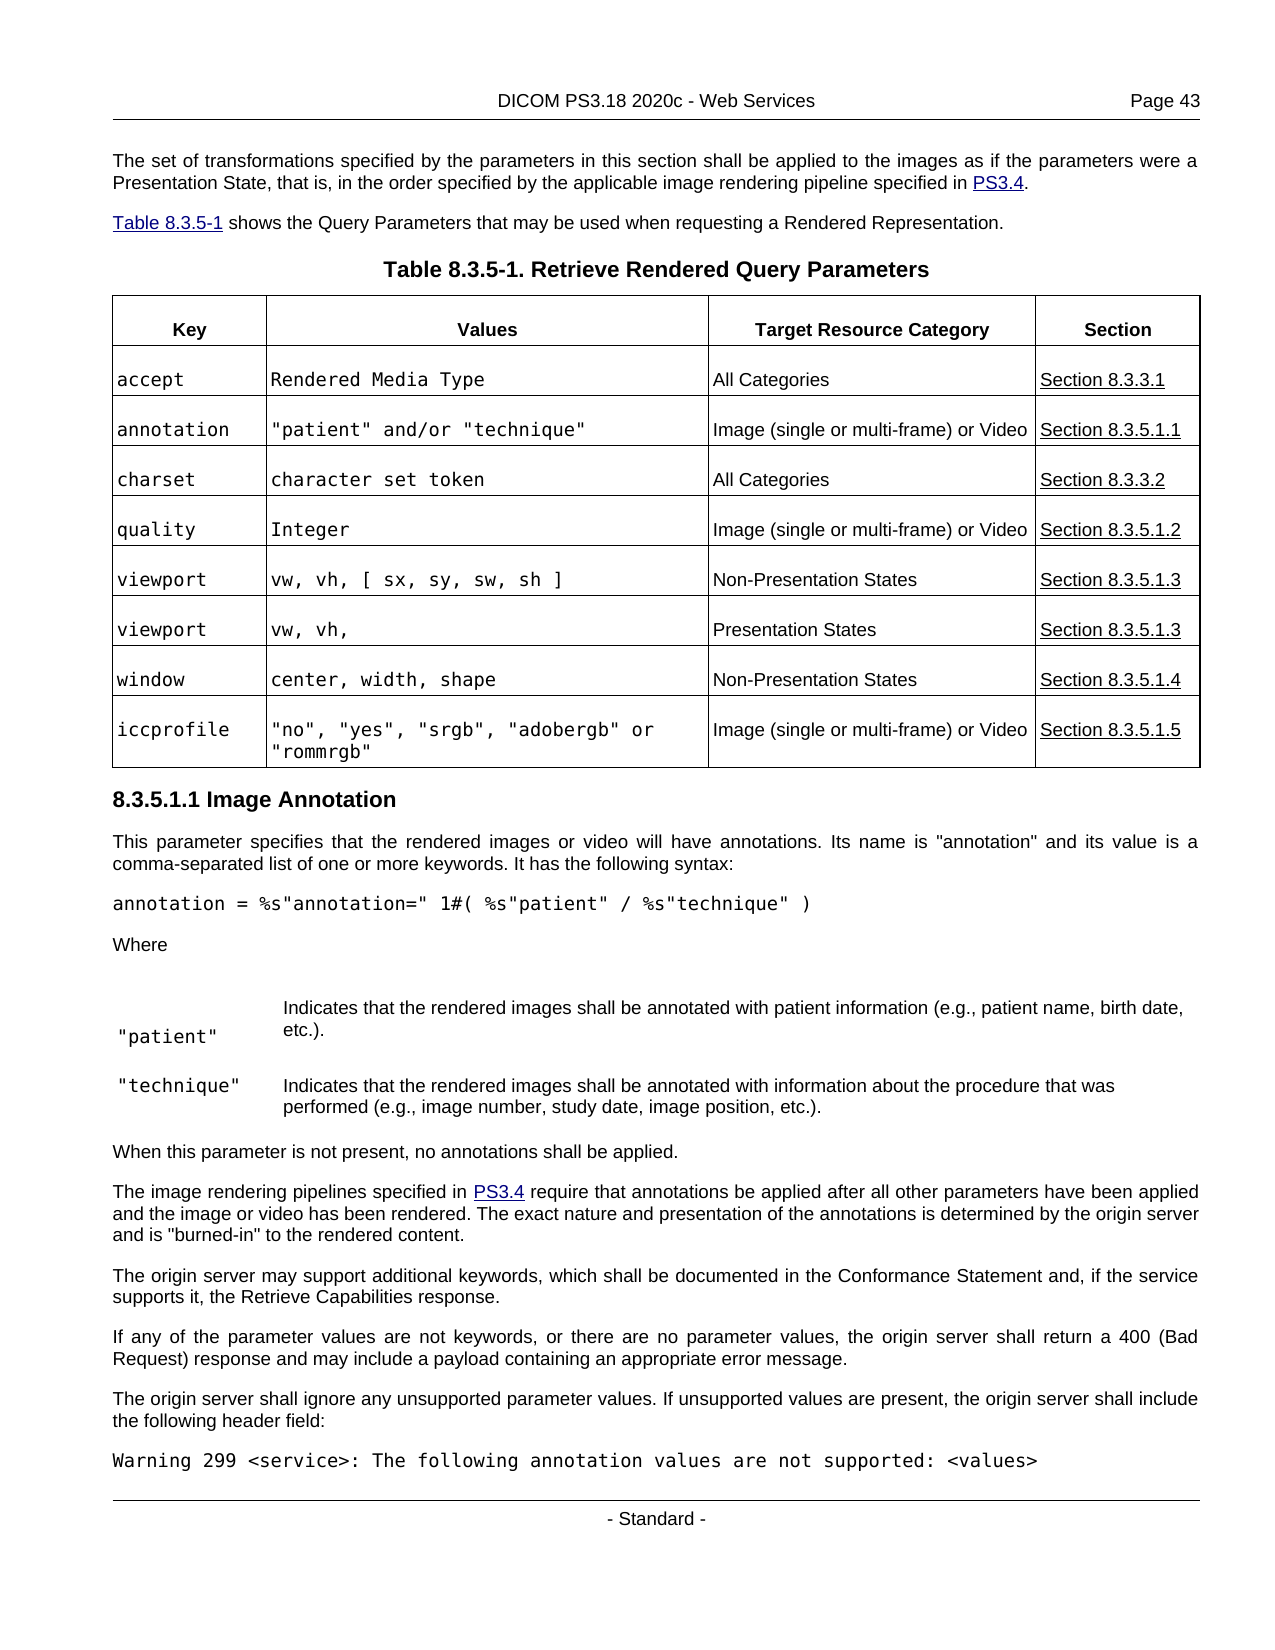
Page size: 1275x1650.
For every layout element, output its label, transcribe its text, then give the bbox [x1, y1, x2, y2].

text Table 8.3.5-1 shows the Query Parameters that may be used when requesting a Rendered Representation. [112, 212, 1200, 233]
table_cell Section 8.3.5.1.5 [1036, 696, 1199, 767]
table_cell Indicates that the rendered images shall be annotated with information about the procedure that was performed (e.g., image number, study date, image position, etc.). [279, 1052, 1200, 1122]
table_cell Image (single or multi-frame) or Video [709, 696, 1035, 767]
table_cell character set token [267, 446, 708, 495]
text Where [112, 934, 1200, 955]
text When this parameter is not present, no annotations shall be applied. [112, 1141, 1200, 1162]
table_cell "patient" and/or "technique" [267, 396, 708, 445]
table_cell vw, vh, [ sx, sy, sw, sh ] [267, 546, 708, 595]
table_cell Image (single or multi-frame) or Video [709, 496, 1035, 545]
table_header Indicates that the rendered images shall be annotated with patient information (e.g., patient name, birth date, etc.). [279, 974, 1200, 1052]
table_cell Image (single or multi-frame) or Video [709, 396, 1035, 445]
table_cell Section 8.3.5.1.2 [1036, 496, 1199, 545]
table_header Values [267, 296, 708, 345]
table_cell quality [113, 496, 266, 545]
table_cell "no", "yes", "srgb", "adobergb" or "rommrgb" [267, 696, 708, 767]
table_cell accept [113, 346, 266, 395]
text The origin server may support additional keywords, which shall be documented in the Conformance Statement and, if the service supports it, the Retrieve Capabilities response. [112, 1264, 1200, 1308]
text Warning 299 <service>: The following annotation values are not supported: <values> [112, 1450, 1200, 1472]
text The origin server shall ignore any unsupported parameter values. If unsupported values are present, the origin server shall include the following header field: [112, 1388, 1200, 1431]
table_cell Section 8.3.3.1 [1036, 346, 1199, 395]
table_cell annotation [113, 396, 266, 445]
table_cell viewport [113, 546, 266, 595]
table_cell viewport [113, 596, 266, 645]
table_header Key [113, 296, 266, 345]
table_cell center, width, shape [267, 646, 708, 695]
text Table 8.3.5-1. Retrieve Rendered Query Parameters [112, 256, 1200, 282]
table_cell vw, vh, [267, 596, 708, 645]
table_cell Section 8.3.5.1.1 [1036, 396, 1199, 445]
table_cell "technique" [113, 1052, 279, 1122]
table_cell Section 8.3.5.1.4 [1036, 646, 1199, 695]
table_header Section [1036, 296, 1199, 345]
table_cell Non-Presentation States [709, 646, 1035, 695]
table_header "patient" [113, 974, 279, 1052]
text This parameter specifies that the rendered images or video will have annotations. Its name is "annotation" and its value is a comma-separated list of one or more keywords. It has the following syntax: [112, 831, 1200, 874]
table_cell All Categories [709, 446, 1035, 495]
text The set of transformations specified by the parameters in this section shall be applied to the images as if the parameters were a Presentation State, that is, in the order specified by the applicable image rendering pipeline specified in PS3.4. [112, 150, 1200, 193]
table_cell Rendered Media Type [267, 346, 708, 395]
table_cell iccprofile [113, 696, 266, 767]
table_cell Section 8.3.3.2 [1036, 446, 1199, 495]
table_cell Non-Presentation States [709, 546, 1035, 595]
text If any of the parameter values are not keywords, or there are no parameter values, the origin server shall return a 400 (Bad Request) response and may include a payload containing an appropriate error message. [112, 1326, 1200, 1369]
table_cell Integer [267, 496, 708, 545]
text The image rendering pipelines specified in PS3.4 require that annotations be applied after all other parameters have been applied and the image or video has been rendered. The exact nature and presentation of the annotations is determined by the origin server and is "burned-in" to the rendered content. [112, 1181, 1200, 1246]
table_cell window [113, 646, 266, 695]
table_cell Presentation States [709, 596, 1035, 645]
table_cell charset [113, 446, 266, 495]
table_header Target Resource Category [709, 296, 1035, 345]
table_cell Section 8.3.5.1.3 [1036, 546, 1199, 595]
table_cell All Categories [709, 346, 1035, 395]
text annotation = %s"annotation=" 1#( %s"patient" / %s"technique" ) [112, 893, 1200, 915]
text 8.3.5.1.1 Image Annotation [112, 787, 1200, 812]
table_cell Section 8.3.5.1.3 [1036, 596, 1199, 645]
